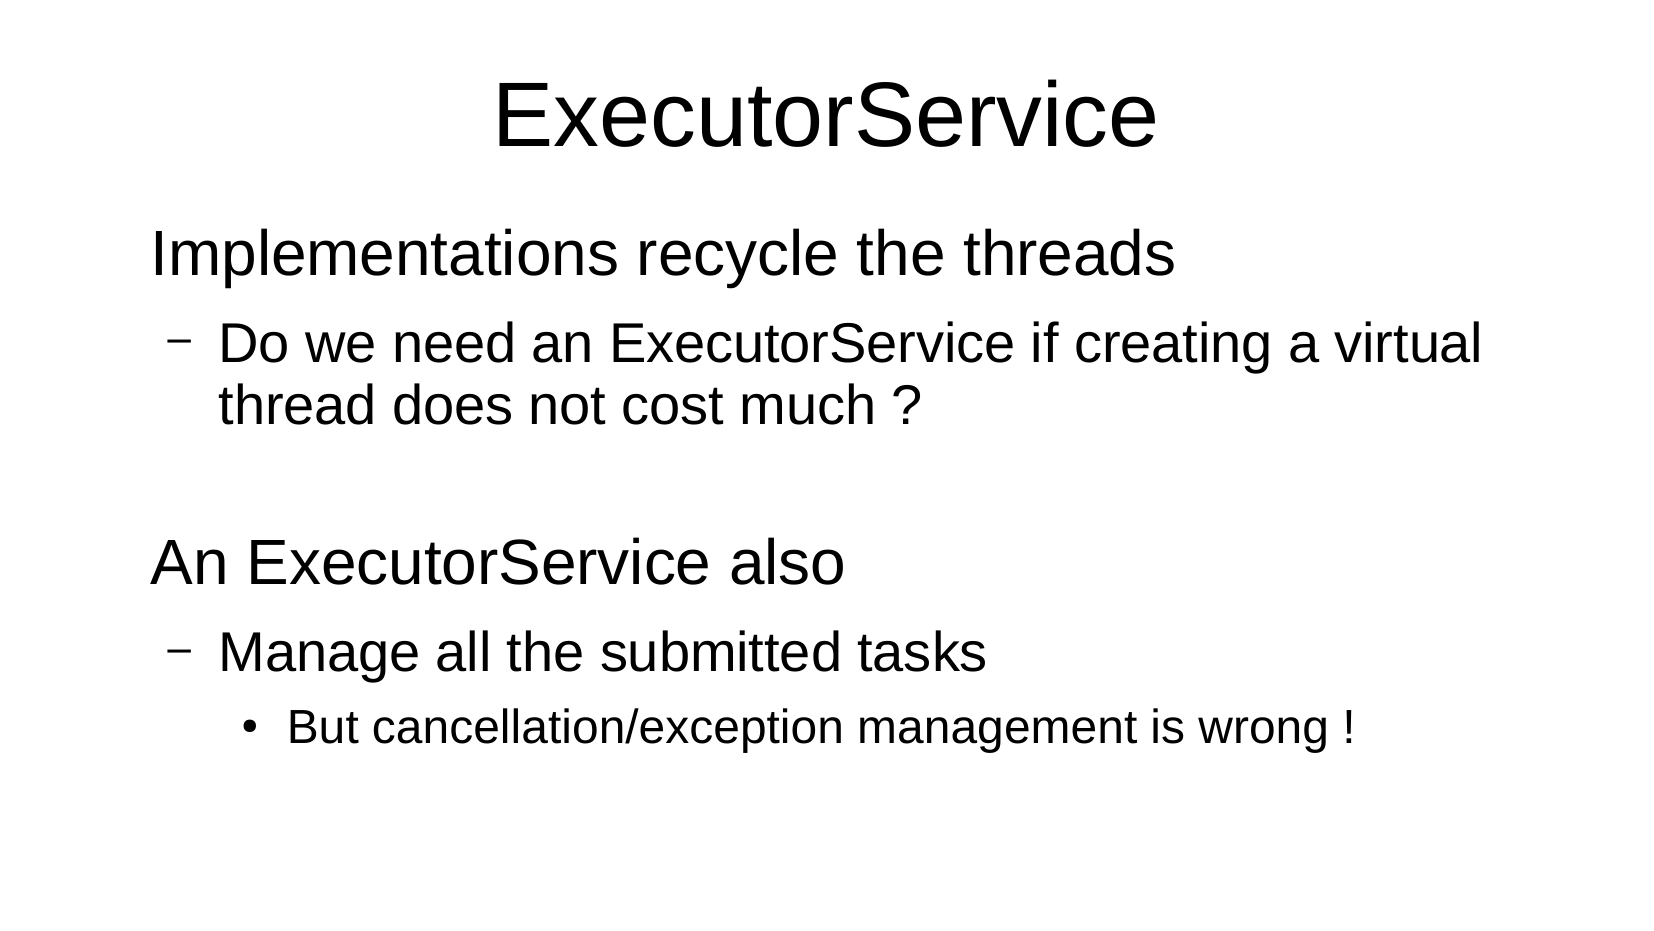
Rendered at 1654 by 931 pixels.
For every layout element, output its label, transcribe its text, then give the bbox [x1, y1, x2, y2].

list Implementations recycle the threads Do we need an ExecutorService if creating a virtual thread does not cost much ? An ExecutorService also Manage all the submitted tasks But cancellation/exception management is wrong ! [82, 217, 1571, 758]
title ExecutorService [82, 37, 1571, 193]
